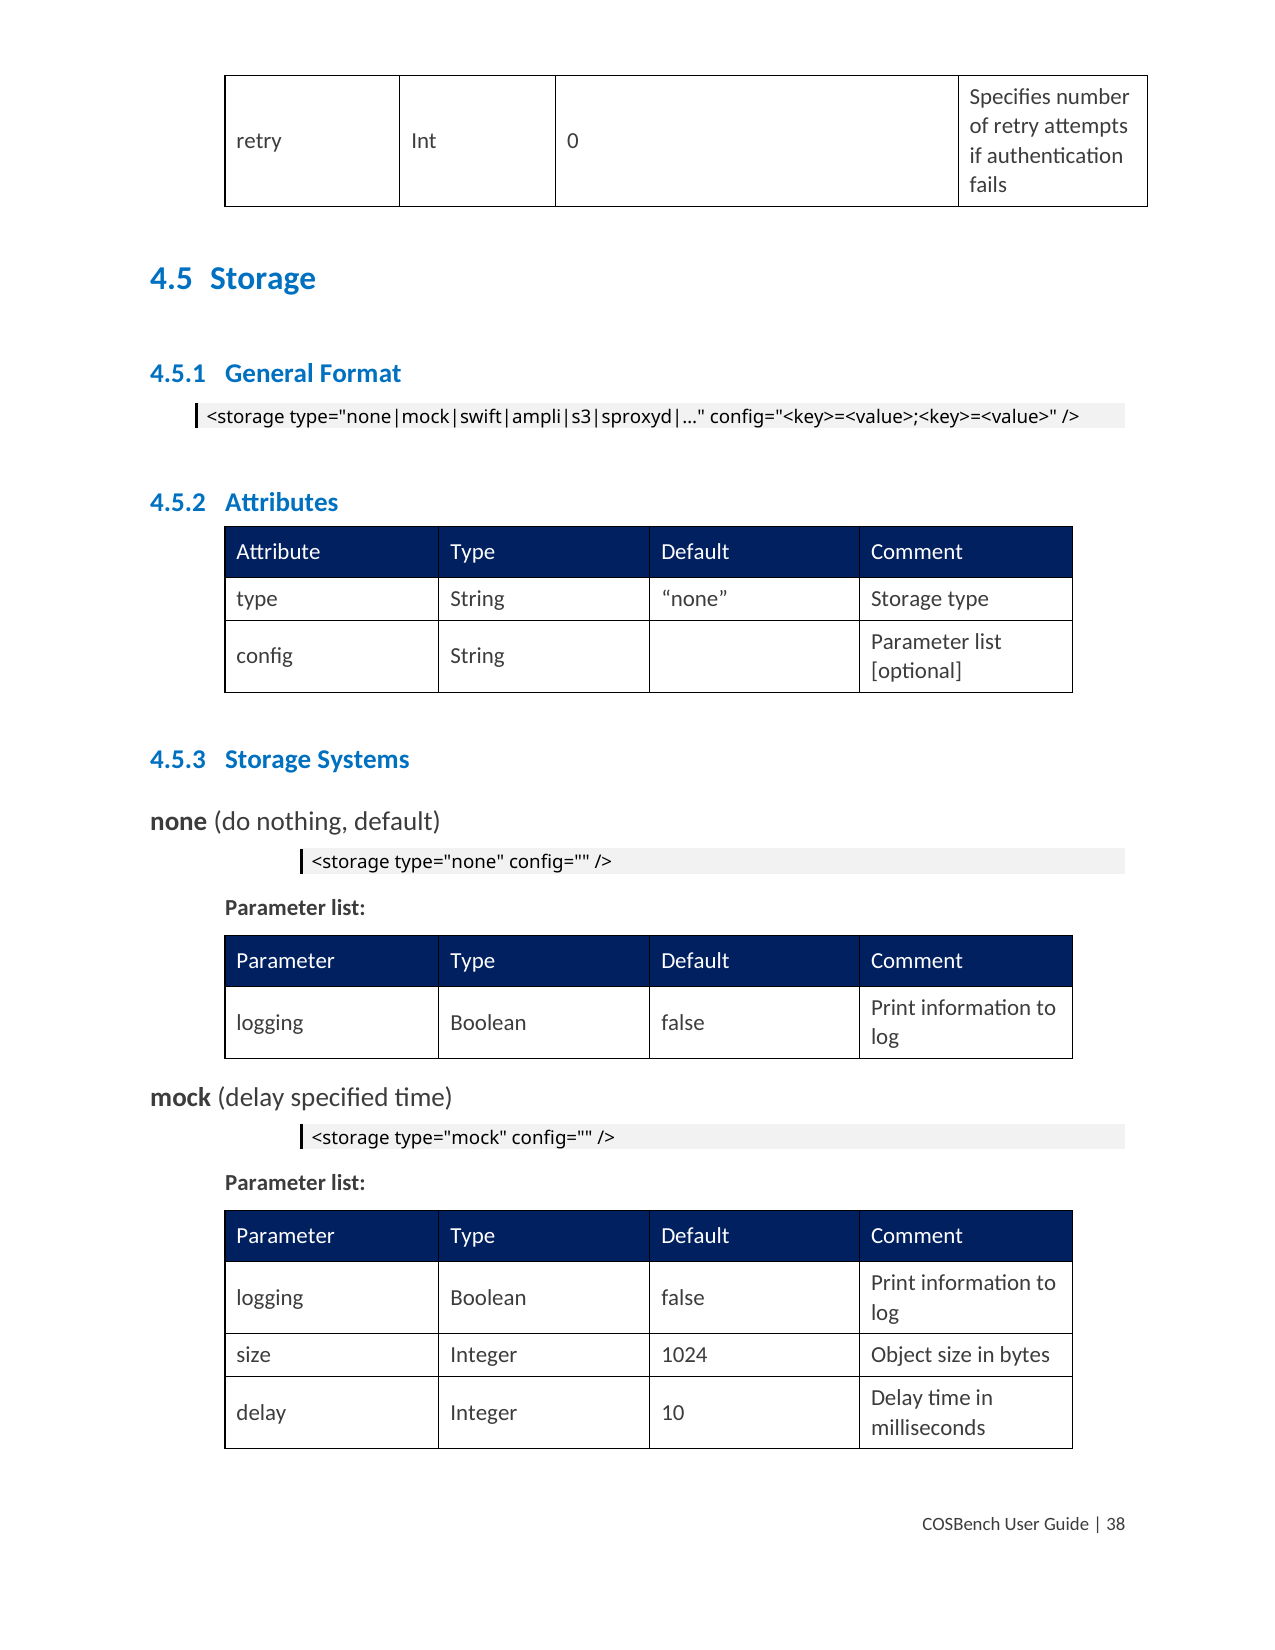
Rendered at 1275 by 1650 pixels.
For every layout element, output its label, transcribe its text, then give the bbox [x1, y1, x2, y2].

table_cell Boolean [439, 987, 649, 1058]
table_cell Integer [439, 1377, 649, 1448]
table_cell type [226, 578, 438, 619]
subtitle mock (delay specified time) [150, 1080, 1125, 1113]
table_cell delay [226, 1377, 438, 1448]
table_cell “none” [650, 578, 859, 619]
table_header Attribute [226, 527, 438, 577]
table_cell Object size in bytes [860, 1334, 1072, 1376]
table_header Comment [860, 1211, 1072, 1261]
table_cell false [650, 987, 859, 1058]
table_cell String [439, 578, 649, 619]
text Parameter list: [225, 1168, 1125, 1196]
table_cell Int [400, 76, 555, 206]
subtitle none (do nothing, default) [150, 804, 1125, 837]
table_header Type [439, 936, 649, 986]
table_cell 1024 [650, 1334, 859, 1376]
subtitle Storage [150, 257, 1125, 298]
table_cell logging [226, 1262, 438, 1333]
subtitle General Format [150, 356, 1125, 389]
text <storage type="none" config="" /> [300, 848, 1125, 874]
table_cell Specifies number of retry attempts if authentication fails [959, 76, 1147, 206]
table_header Default [650, 1211, 859, 1261]
text <storage type="mock" config="" /> [303, 1124, 1125, 1149]
text <storage type="none|mock|swift|ampli|s3|sproxyd|…" config="<key>=<value>;<key>=<value>" /> [198, 403, 1125, 428]
table_header Type [439, 1211, 649, 1261]
table_cell config [226, 621, 438, 692]
table_cell Storage type [860, 578, 1072, 619]
table_cell Integer [439, 1334, 649, 1376]
subtitle Storage Systems [150, 743, 1125, 776]
table_header Parameter [226, 936, 438, 986]
table_header Default [650, 936, 859, 986]
table_cell logging [226, 987, 438, 1058]
table_cell retry [226, 76, 399, 206]
table_header Default [650, 527, 859, 577]
table_cell size [226, 1334, 438, 1376]
table_cell Boolean [439, 1262, 649, 1333]
table_header Type [439, 527, 649, 577]
table_header Parameter [226, 1211, 438, 1261]
table_header Comment [860, 527, 1072, 577]
text Parameter list: [225, 893, 1125, 921]
table_cell String [439, 621, 649, 692]
table_cell Delay time in milliseconds [860, 1377, 1072, 1448]
table_cell Print information to log [860, 987, 1072, 1058]
table_cell 0 [556, 76, 958, 206]
table_cell 10 [650, 1377, 859, 1448]
table_cell false [650, 1262, 859, 1333]
subtitle Attributes [150, 485, 1125, 518]
table_cell [650, 621, 859, 692]
table_cell Parameter list [optional] [860, 621, 1072, 692]
table_header Comment [860, 936, 1072, 986]
table_cell Print information to log [860, 1262, 1072, 1333]
